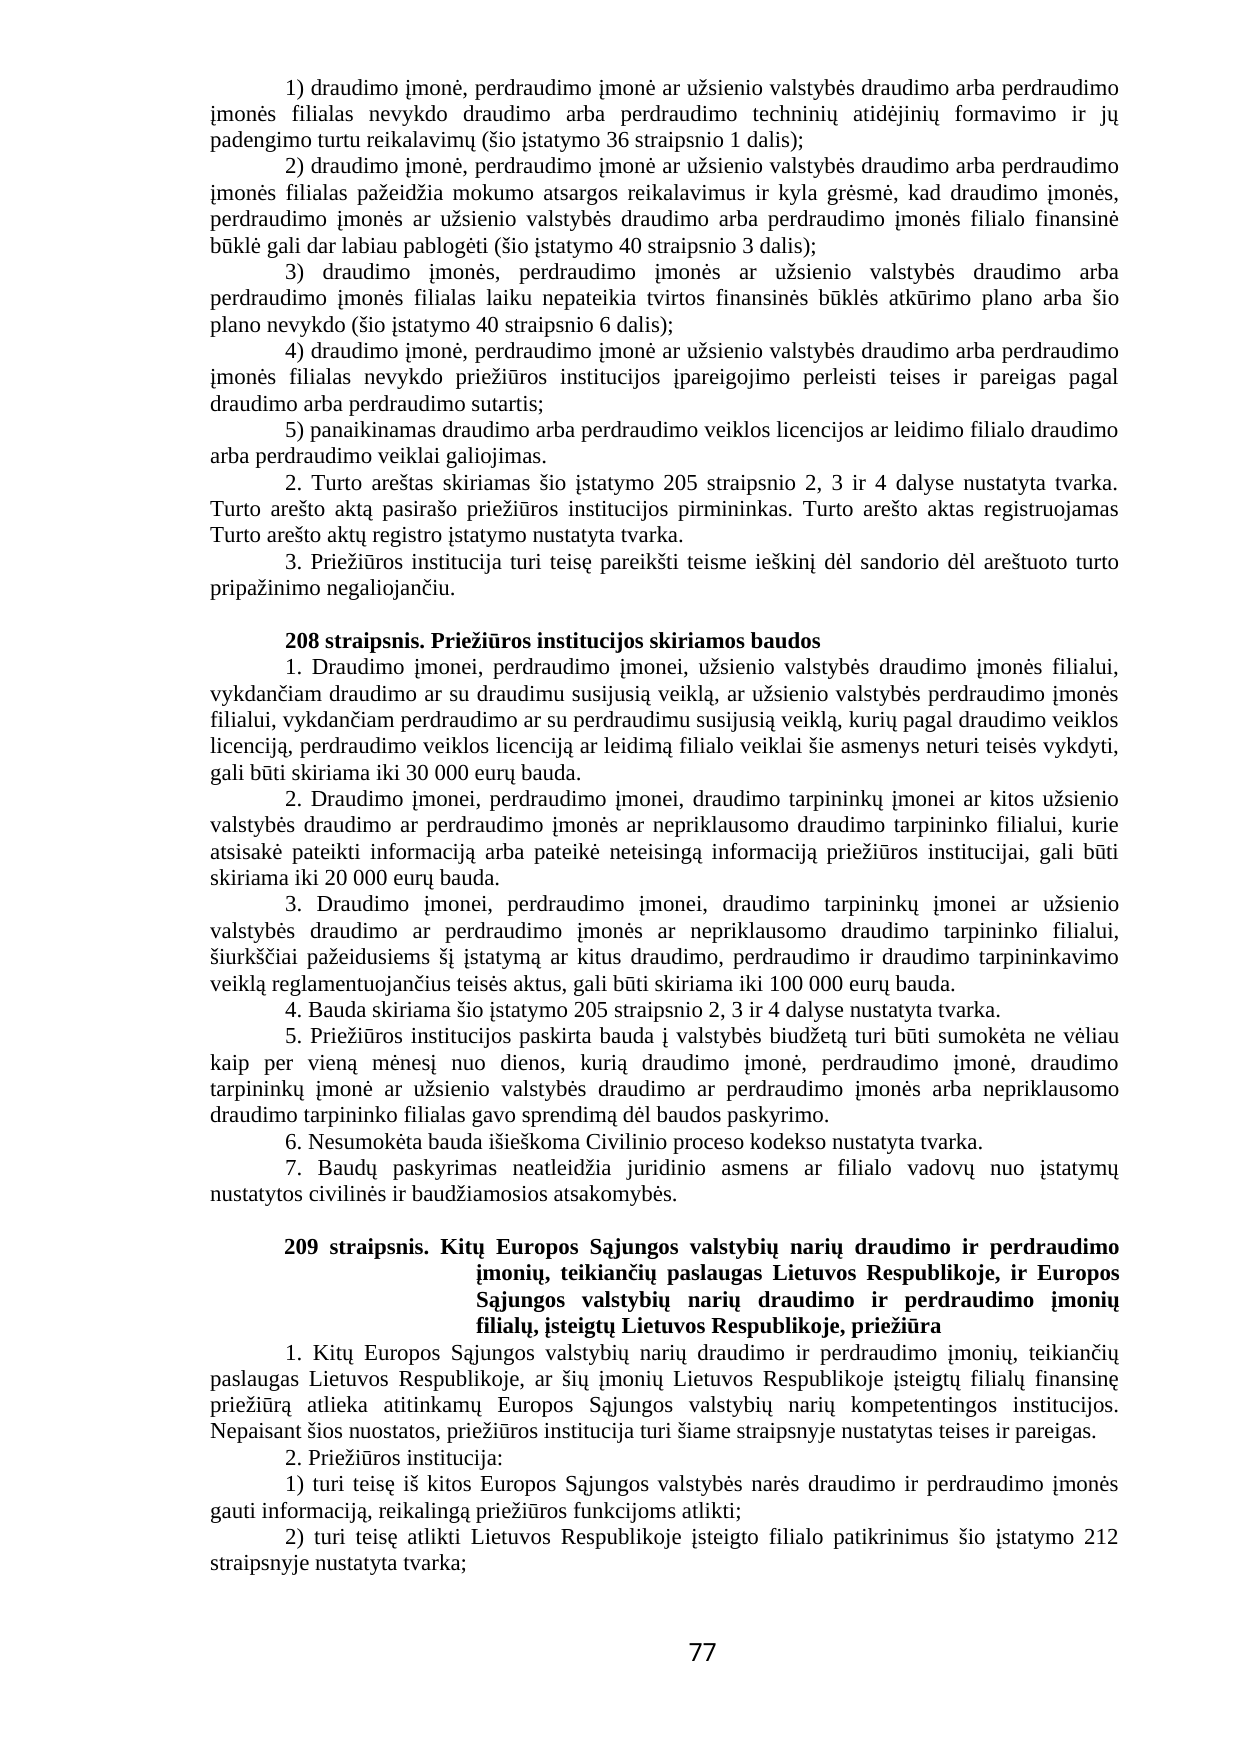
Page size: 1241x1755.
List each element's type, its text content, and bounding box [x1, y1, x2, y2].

text 208 straipsnis. Priežiūros institucijos skiriamos baudos [210, 627, 1120, 653]
text 2) turi teisę atlikti Lietuvos Respublikoje įsteigto filialo patikrinimus šio įstatymo 212 straipsnyje nustatyta tvarka; [210, 1523, 1120, 1576]
text 7. Baudų paskyrimas neatleidžia juridinio asmens ar filialo vadovų nuo įstatymų nustatytos civilinės ir baudžiamosios atsakomybės. [210, 1154, 1120, 1207]
text 2. Draudimo įmonei, perdraudimo įmonei, draudimo tarpininkų įmonei ar kitos užsienio valstybės draudimo ar perdraudimo įmonės ar nepriklausomo draudimo tarpininko filialui, kurie atsisakė pateikti informaciją arba pateikė neteisingą informaciją priežiūros institucijai, gali būti skiriama iki 20 000 eurų bauda. [210, 785, 1120, 891]
text 1) turi teisę iš kitos Europos Sąjungos valstybės narės draudimo ir perdraudimo įmonės gauti informaciją, reikalingą priežiūros funkcijoms atlikti; [210, 1470, 1120, 1523]
text 3. Priežiūros institucija turi teisę pareikšti teisme ieškinį dėl sandorio dėl areštuoto turto pripažinimo negaliojančiu. [210, 548, 1120, 601]
text 1. Kitų Europos Sąjungos valstybių narių draudimo ir perdraudimo įmonių, teikiančių paslaugas Lietuvos Respublikoje, ar šių įmonių Lietuvos Respublikoje įsteigtų filialų finansinę priežiūrą atlieka atitinkamų Europos Sąjungos valstybių narių kompetentingos institucijos. Nepaisant šios nuostatos, priežiūros institucija turi šiame straipsnyje nustatytas teises ir pareigas. [210, 1338, 1120, 1444]
text 3) draudimo įmonės, perdraudimo įmonės ar užsienio valstybės draudimo arba perdraudimo įmonės filialas laiku nepateikia tvirtos finansinės būklės atkūrimo plano arba šio plano nevykdo (šio įstatymo 40 straipsnio 6 dalis); [210, 258, 1120, 337]
text 2. Turto areštas skiriamas šio įstatymo 205 straipsnio 2, 3 ir 4 dalyse nustatyta tvarka. Turto arešto aktą pasirašo priežiūros institucijos pirmininkas. Turto arešto aktas registruojamas Turto arešto aktų registro įstatymo nustatyta tvarka. [210, 469, 1120, 548]
text 5) panaikinamas draudimo arba perdraudimo veiklos licencijos ar leidimo filialo draudimo arba perdraudimo veiklai galiojimas. [210, 416, 1120, 469]
text 3. Draudimo įmonei, perdraudimo įmonei, draudimo tarpininkų įmonei ar užsienio valstybės draudimo ar perdraudimo įmonės ar nepriklausomo draudimo tarpininko filialui, šiurkščiai pažeidusiems šį įstatymą ar kitus draudimo, perdraudimo ir draudimo tarpininkavimo veiklą reglamentuojančius teisės aktus, gali būti skiriama iki 100 000 eurų bauda. [210, 891, 1120, 996]
text 2. Priežiūros institucija: [210, 1444, 1120, 1470]
text 4. Bauda skiriama šio įstatymo 205 straipsnio 2, 3 ir 4 dalyse nustatyta tvarka. [210, 996, 1120, 1022]
text 2) draudimo įmonė, perdraudimo įmonė ar užsienio valstybės draudimo arba perdraudimo įmonės filialas pažeidžia mokumo atsargos reikalavimus ir kyla grėsmė, kad draudimo įmonės, perdraudimo įmonės ar užsienio valstybės draudimo arba perdraudimo įmonės filialo finansinė būklė gali dar labiau pablogėti (šio įstatymo 40 straipsnio 3 dalis); [210, 153, 1120, 258]
text 1) draudimo įmonė, perdraudimo įmonė ar užsienio valstybės draudimo arba perdraudimo įmonės filialas nevykdo draudimo arba perdraudimo techninių atidėjinių formavimo ir jų padengimo turtu reikalavimų (šio įstatymo 36 straipsnio 1 dalis); [210, 73, 1120, 153]
text 6. Nesumokėta bauda išieškoma Civilinio proceso kodekso nustatyta tvarka. [210, 1128, 1120, 1154]
text 5. Priežiūros institucijos paskirta bauda į valstybės biudžetą turi būti sumokėta ne vėliau kaip per vieną mėnesį nuo dienos, kurią draudimo įmonė, perdraudimo įmonė, draudimo tarpininkų įmonė ar užsienio valstybės draudimo ar perdraudimo įmonės arba nepriklausomo draudimo tarpininko filialas gavo sprendimą dėl baudos paskyrimo. [210, 1022, 1120, 1128]
text 209 straipsnis. Kitų Europos Sąjungos valstybių narių draudimo ir perdraudimo įmonių, teikiančių paslaugas Lietuvos Respublikoje, ir Europos Sąjungos valstybių narių draudimo ir perdraudimo įmonių filialų, įsteigtų Lietuvos Respublikoje, priežiūra [284, 1233, 1120, 1338]
text 1. Draudimo įmonei, perdraudimo įmonei, užsienio valstybės draudimo įmonės filialui, vykdančiam draudimo ar su draudimu susijusią veiklą, ar užsienio valstybės perdraudimo įmonės filialui, vykdančiam perdraudimo ar su perdraudimu susijusią veiklą, kurių pagal draudimo veiklos licenciją, perdraudimo veiklos licenciją ar leidimą filialo veiklai šie asmenys neturi teisės vykdyti, gali būti skiriama iki 30 000 eurų bauda. [210, 653, 1120, 785]
text 4) draudimo įmonė, perdraudimo įmonė ar užsienio valstybės draudimo arba perdraudimo įmonės filialas nevykdo priežiūros institucijos įpareigojimo perleisti teises ir pareigas pagal draudimo arba perdraudimo sutartis; [210, 337, 1120, 416]
